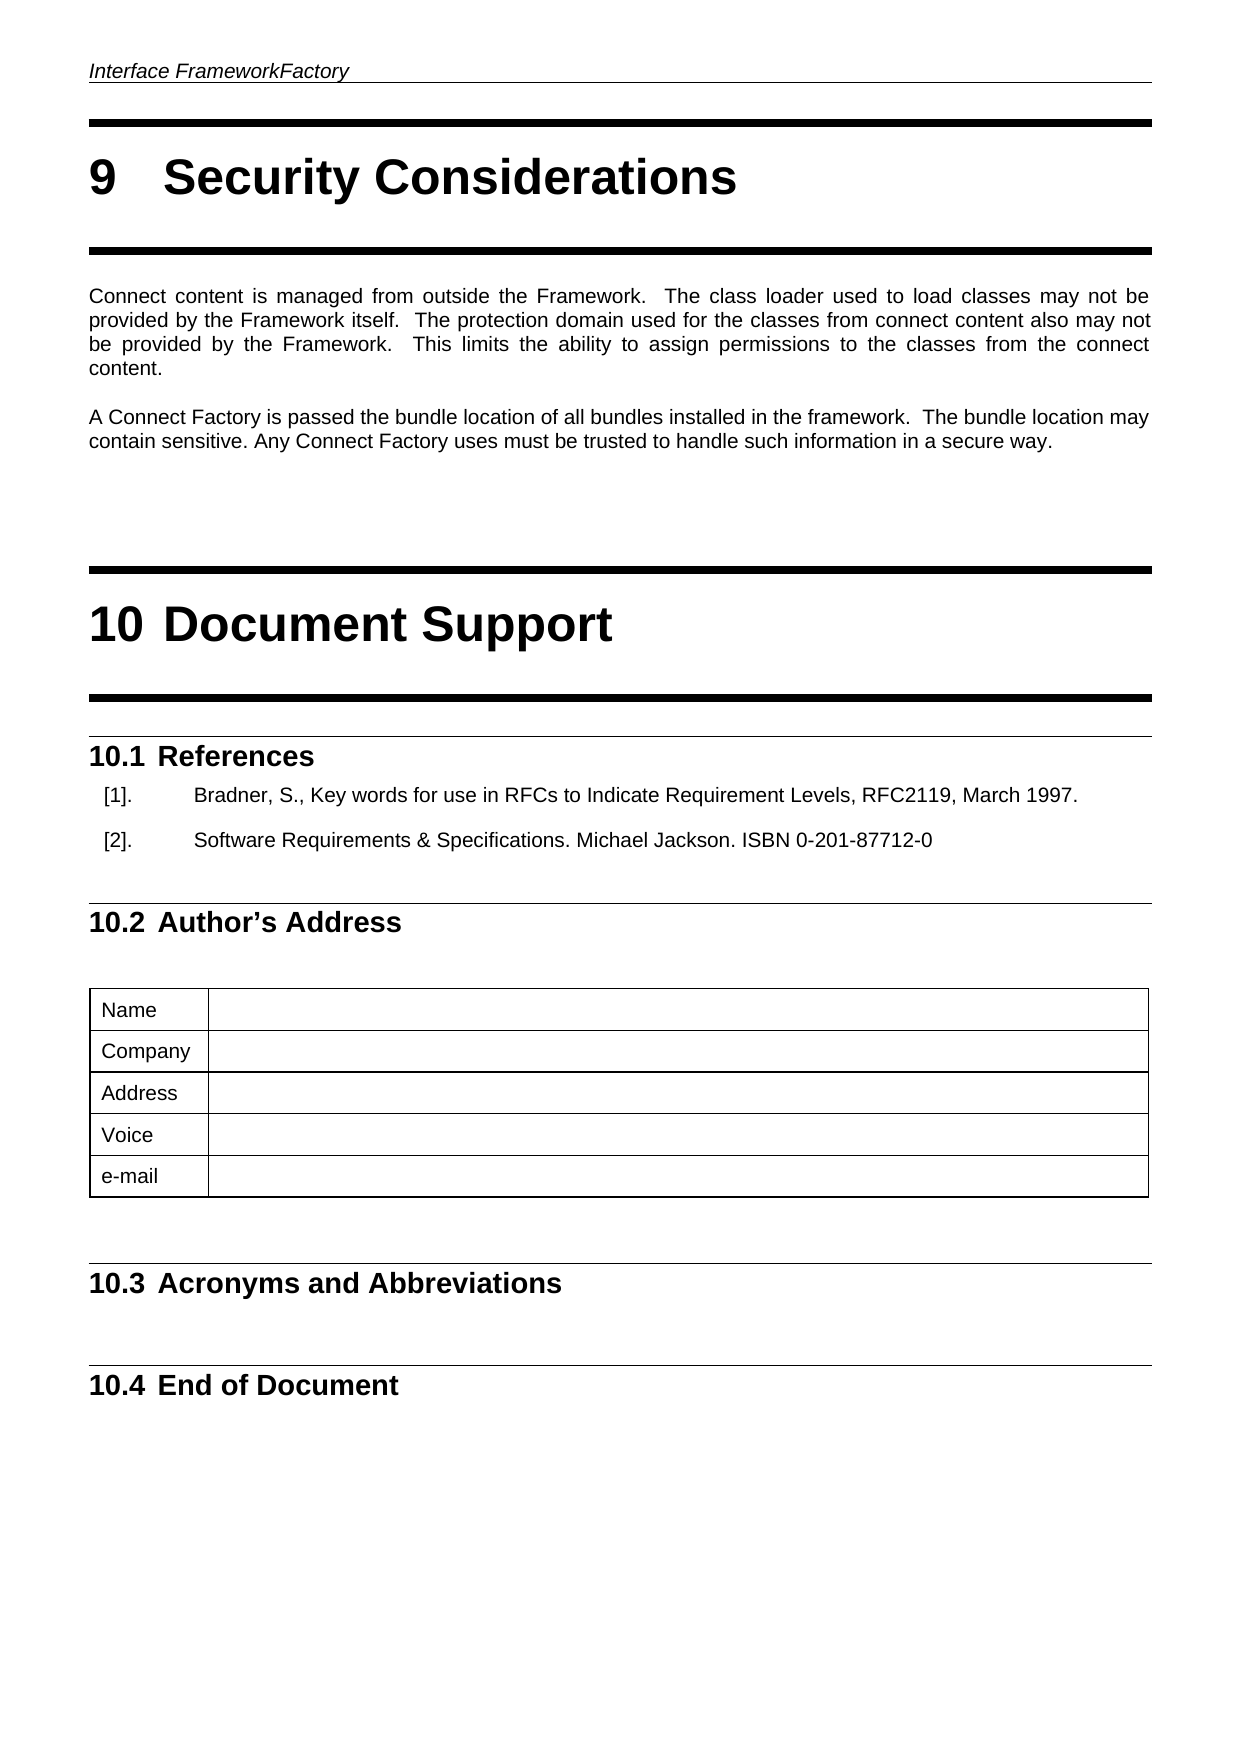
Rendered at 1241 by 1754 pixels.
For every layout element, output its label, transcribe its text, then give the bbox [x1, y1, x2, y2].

table_cell [209, 1031, 1148, 1071]
subtitle Acronyms and Abbreviations [88, 1264, 1152, 1300]
subtitle Author’s Address [88, 904, 1152, 939]
table_header Name [91, 989, 208, 1030]
table_cell [209, 1156, 1148, 1196]
table_cell Company [91, 1031, 208, 1071]
table_cell Voice [91, 1114, 208, 1155]
subtitle References [88, 737, 1152, 772]
table_cell [209, 1114, 1148, 1155]
subtitle End of Document [88, 1366, 1152, 1402]
subtitle Document Support [88, 567, 1152, 702]
list Software Requirements & Specifications. Michael Jackson. ISBN 0-201-87712-0 [103, 827, 1152, 851]
list Bradner, S., Key words for use in RFCs to Indicate Requirement Levels, RFC2119, March 1997. [103, 783, 1152, 807]
text Connect content is managed from outside the Framework. The class loader used to load classes may not be provided by the Framework itself. The protection domain used for the classes from connect content also may not be provided by the Framework. This limits the ability to assign permissions to the classes from the connect content. [88, 284, 1152, 380]
table_cell e-mail [91, 1156, 208, 1196]
text A Connect Factory is passed the bundle location of all bundles installed in the framework. The bundle location may contain sensitive. Any Connect Factory uses must be trusted to handle such information in a secure way. [88, 405, 1152, 453]
subtitle Security Considerations [88, 120, 1152, 255]
table_cell [209, 1073, 1148, 1113]
table_header [209, 989, 1148, 1030]
table_cell Address [91, 1073, 208, 1113]
